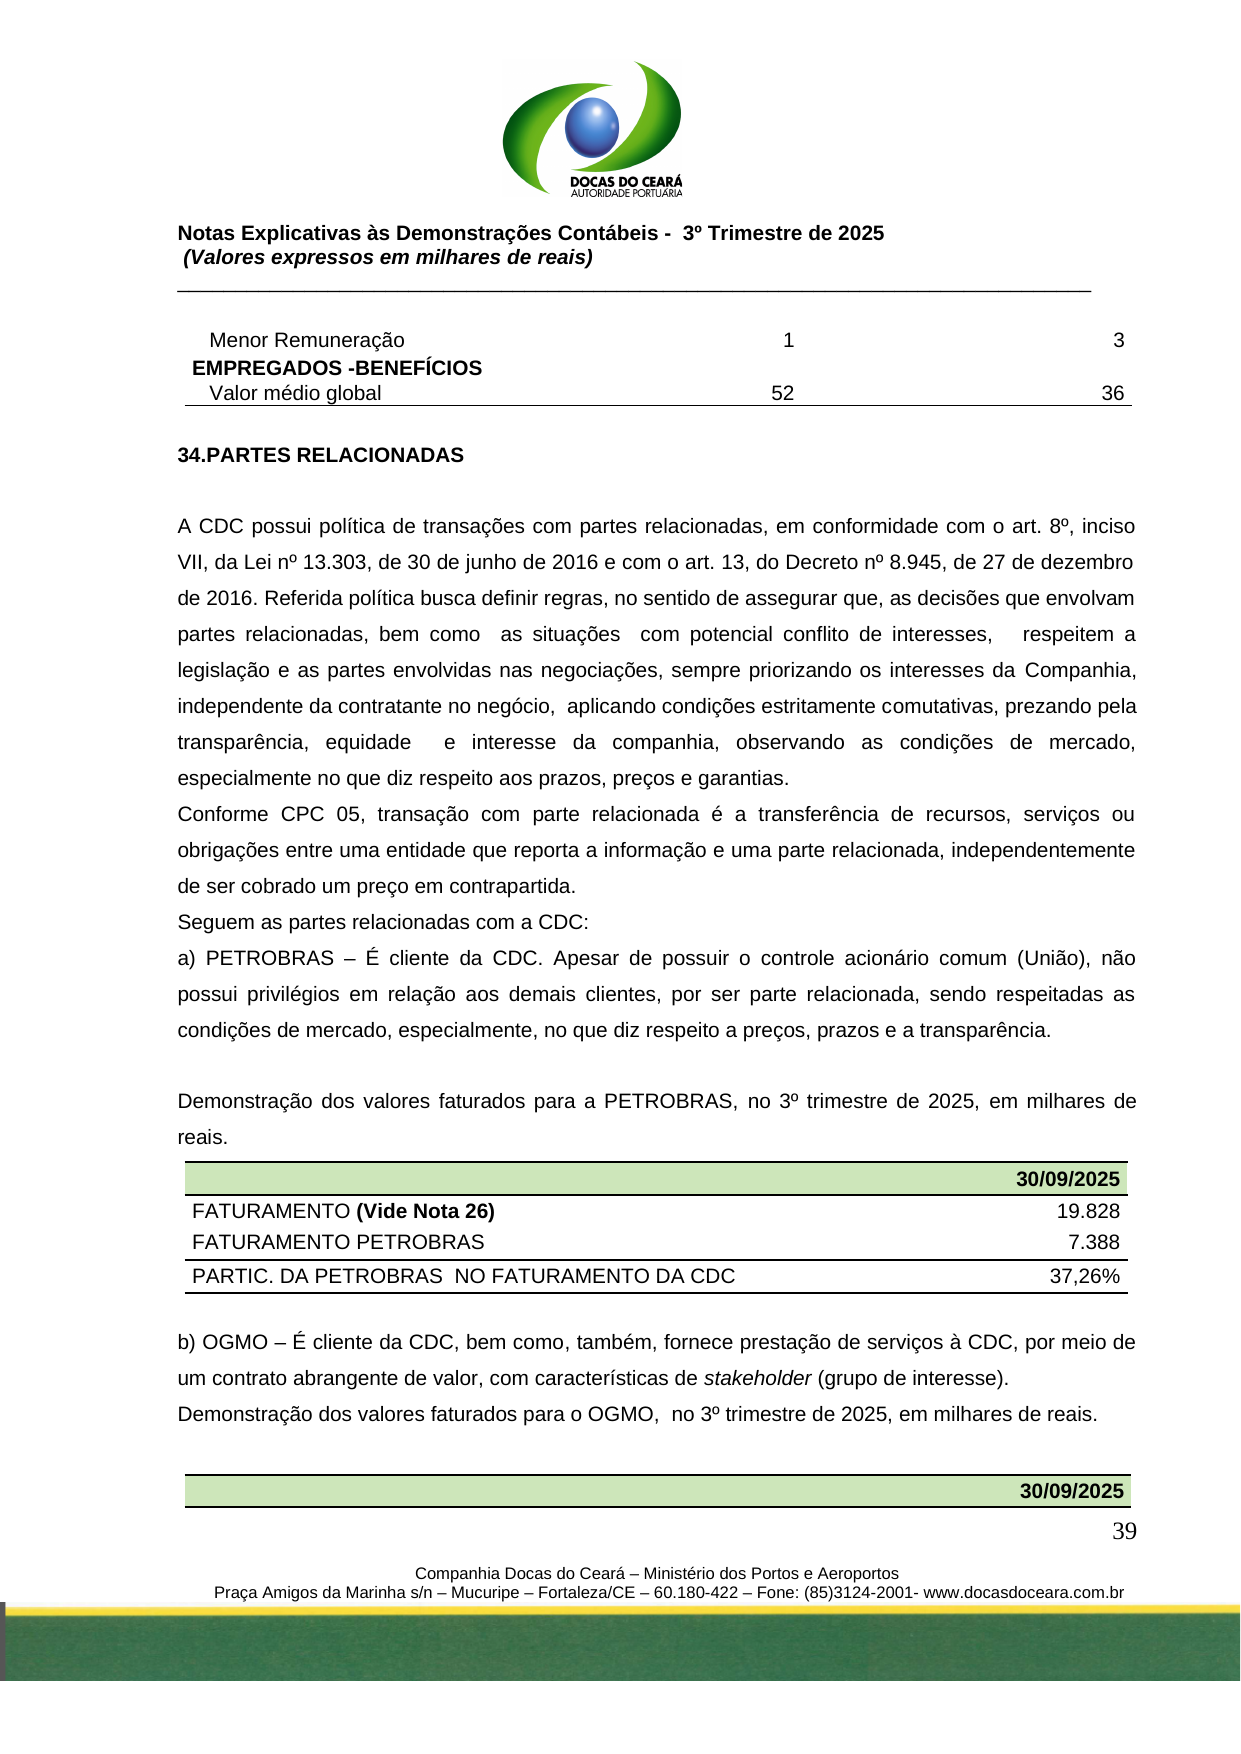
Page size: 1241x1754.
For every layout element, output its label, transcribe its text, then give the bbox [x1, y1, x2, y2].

table_cell FATURAMENTO (Vide Nota 26) [185, 1196, 884, 1226]
table_cell EMPREGADOS -BENEFÍCIOS [185, 355, 588, 380]
table_cell Menor Remuneração [185, 325, 588, 355]
text a) PETROBRAS – É cliente da CDC. Apesar de possuir o controle acionário comum (União), não possui privilégios em relação aos demais clientes, por ser parte relacionada, sendo respeitadas as condições de mercado, especialmente, no que diz respeito a preços, prazos e a transparência. [177, 946, 1137, 1041]
text Conforme CPC 05, transação com parte relacionada é a transferência de recursos, serviços ou obrigações entre uma entidade que reporta a informação e uma parte relacionada, independentemente de ser cobrado um preço em contrapartida. [177, 802, 1137, 898]
text b) OGMO – É cliente da CDC, bem como, também, fornece prestação de serviços à CDC, por meio de um contrato abrangente de valor, com características de stakeholder (grupo de interesse). [177, 1330, 1137, 1390]
table_header 30/09/2025 [884, 1163, 1127, 1194]
text Seguem as partes relacionadas com a CDC: [177, 909, 1137, 933]
table_header [185, 1163, 884, 1194]
text Demonstração dos valores faturados para o OGMO, no 3º trimestre de 2025, em milhares de reais. [177, 1402, 1137, 1426]
table_cell 36 [808, 380, 1132, 405]
text 34.PARTES RELACIONADAS [177, 442, 1137, 466]
table_header [185, 1476, 887, 1506]
table_cell 19.828 [884, 1196, 1127, 1226]
table_cell 3 [808, 325, 1132, 355]
table_cell [588, 355, 808, 380]
table_cell 52 [588, 380, 808, 405]
table_cell PARTIC. DA PETROBRAS NO FATURAMENTO DA CDC [185, 1261, 884, 1292]
table_cell [808, 355, 1132, 380]
table_cell 37,26% [884, 1261, 1127, 1292]
table_cell 1 [588, 325, 808, 355]
text A CDC possui política de transações com partes relacionadas, em conformidade com o art. 8º, inciso VII, da Lei nº 13.303, de 30 de junho de 2016 e com o art. 13, do Decreto nº 8.945, de 27 de dezembro de 2016. Referida política busca definir regras, no sentido de assegurar que, as decisões que envolvam partes relacionadas, bem como as situações com potencial conflito de interesses, respeitem a legislação e as partes envolvidas nas negociações, sempre priorizando os interesses da Companhia, independente da contratante no negócio, aplicando condições estritamente comutativas, prezando pela transparência, equidade e interesse da companhia, observando as condições de mercado, especialmente no que diz respeito aos prazos, preços e garantias. [177, 514, 1137, 790]
table_header 30/09/2025 [887, 1476, 1131, 1506]
table_cell Valor médio global [185, 380, 588, 405]
table_cell FATURAMENTO PETROBRAS [185, 1226, 884, 1259]
table_cell 7.388 [884, 1226, 1127, 1259]
text Demonstração dos valores faturados para a PETROBRAS, no 3º trimestre de 2025, em milhares de reais. [177, 1089, 1137, 1149]
